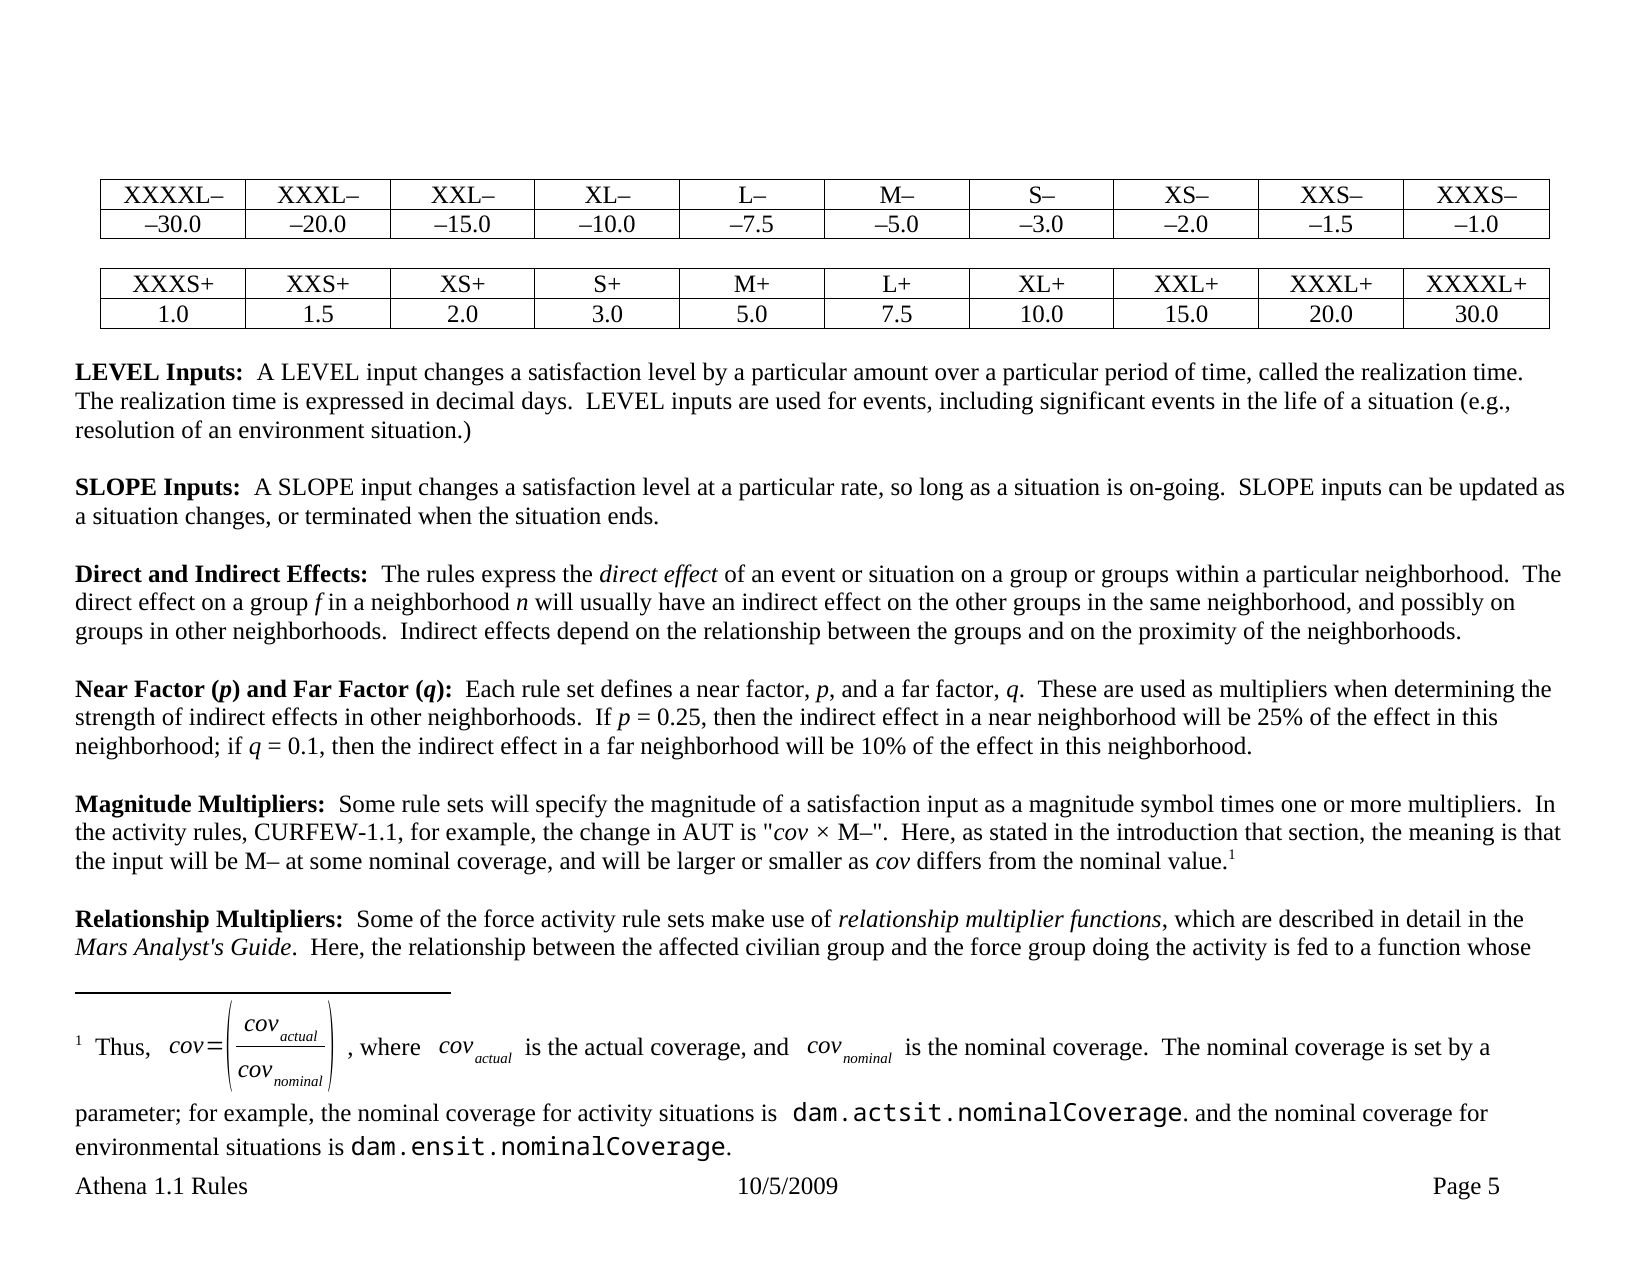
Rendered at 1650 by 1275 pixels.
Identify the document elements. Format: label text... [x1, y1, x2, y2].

table_cell –1.0 [1404, 210, 1549, 238]
table_cell –2.0 [1114, 210, 1258, 238]
table_header XXL– [391, 180, 534, 208]
table_cell 2.0 [391, 299, 534, 328]
table_cell –5.0 [825, 210, 969, 238]
table_header XL– [535, 180, 679, 208]
table_cell 5.0 [680, 299, 824, 328]
table_header XXS– [1259, 180, 1403, 208]
text Magnitude Multipliers: Some rule sets will specify the magnitude of a satisfaction input as a magnitude symbol times one or more multipliers. In the activity rules, CURFEW-1.1, for example, the change in AUT is "cov × M­–". Here, as stated in the introduction that section, the meaning is that the input will be M– at some nominal coverage, and will be larger or smaller as cov differs from the nominal value. [75, 789, 1575, 875]
table_cell 3.0 [535, 299, 679, 328]
table_header M+ [680, 269, 824, 298]
table_header L– [680, 180, 824, 208]
table_header XXS+ [246, 269, 390, 298]
table_cell 1.0 [101, 299, 245, 328]
table_cell 15.0 [1114, 299, 1258, 328]
table_header XXXXL+ [1404, 269, 1549, 298]
text Thus, , where is the actual coverage, and is the nominal coverage. The nominal coverage is set by a parameter; for example, the nominal coverage for activity situations is dam.actsit.nominalCoverage. and the nominal coverage for environmental situations is dam.ensit.nominalCoverage. [75, 999, 1575, 1162]
table_cell –10.0 [535, 210, 679, 238]
text Direct and Indirect Effects: The rules express the direct effect of an event or situation on a group or groups within a particular neighborhood. The direct effect on a group f in a neighborhood n will usually have an indirect effect on the other groups in the same neighborhood, and possibly on groups in other neighborhoods. Indirect effects depend on the relationship between the groups and on the proximity of the neighborhoods. [75, 559, 1575, 645]
table_header L+ [825, 269, 969, 298]
table_cell –3.0 [970, 210, 1113, 238]
table_cell 20.0 [1259, 299, 1403, 328]
table_header S+ [535, 269, 679, 298]
table_header XXXS– [1404, 180, 1549, 208]
table_header XXXL– [246, 180, 390, 208]
text LEVEL Inputs: A LEVEL input changes a satisfaction level by a particular amount over a particular period of time, called the realization time. The realization time is expressed in decimal days. LEVEL inputs are used for events, including significant events in the life of a situation (e.g., resolution of an environment situation.) [75, 357, 1575, 444]
table_header XXXL+ [1259, 269, 1403, 298]
table_cell 30.0 [1404, 299, 1549, 328]
text Relationship Multipliers: Some of the force activity rule sets make use of relationship multiplier functions, which are described in detail in the Mars Analyst's Guide. Here, the relationship between the affected civilian group and the force group doing the activity is fed to a function whose [75, 904, 1575, 961]
table_header XS+ [391, 269, 534, 298]
table_header XXXS+ [101, 269, 245, 298]
table_cell –7.5 [680, 210, 824, 238]
text Near Factor (p) and Far Factor (q): Each rule set defines a near factor, p, and a far factor, q. These are used as multipliers when determining the strength of indirect effects in other neighborhoods. If p = 0.25, then the indirect effect in a near neighborhood will be 25% of the effect in this neighborhood; if q = 0.1, then the indirect effect in a far neighborhood will be 10% of the effect in this neighborhood. [75, 674, 1575, 760]
table_cell –30.0 [101, 210, 245, 238]
text SLOPE Inputs: A SLOPE input changes a satisfaction level at a particular rate, so long as a situation is on-going. SLOPE inputs can be updated as a situation changes, or terminated when the situation ends. [75, 472, 1575, 530]
table_cell –15.0 [391, 210, 534, 238]
table_cell 10.0 [970, 299, 1113, 328]
table_header S– [970, 180, 1113, 208]
table_cell –20.0 [246, 210, 390, 238]
table_header XXXXL– [101, 180, 245, 208]
table_cell 7.5 [825, 299, 969, 328]
table_header XL+ [970, 269, 1113, 298]
table_header M– [825, 180, 969, 208]
table_cell –1.5 [1259, 210, 1403, 238]
table_cell 1.5 [246, 299, 390, 328]
table_header XS– [1114, 180, 1258, 208]
table_header XXL+ [1114, 269, 1258, 298]
